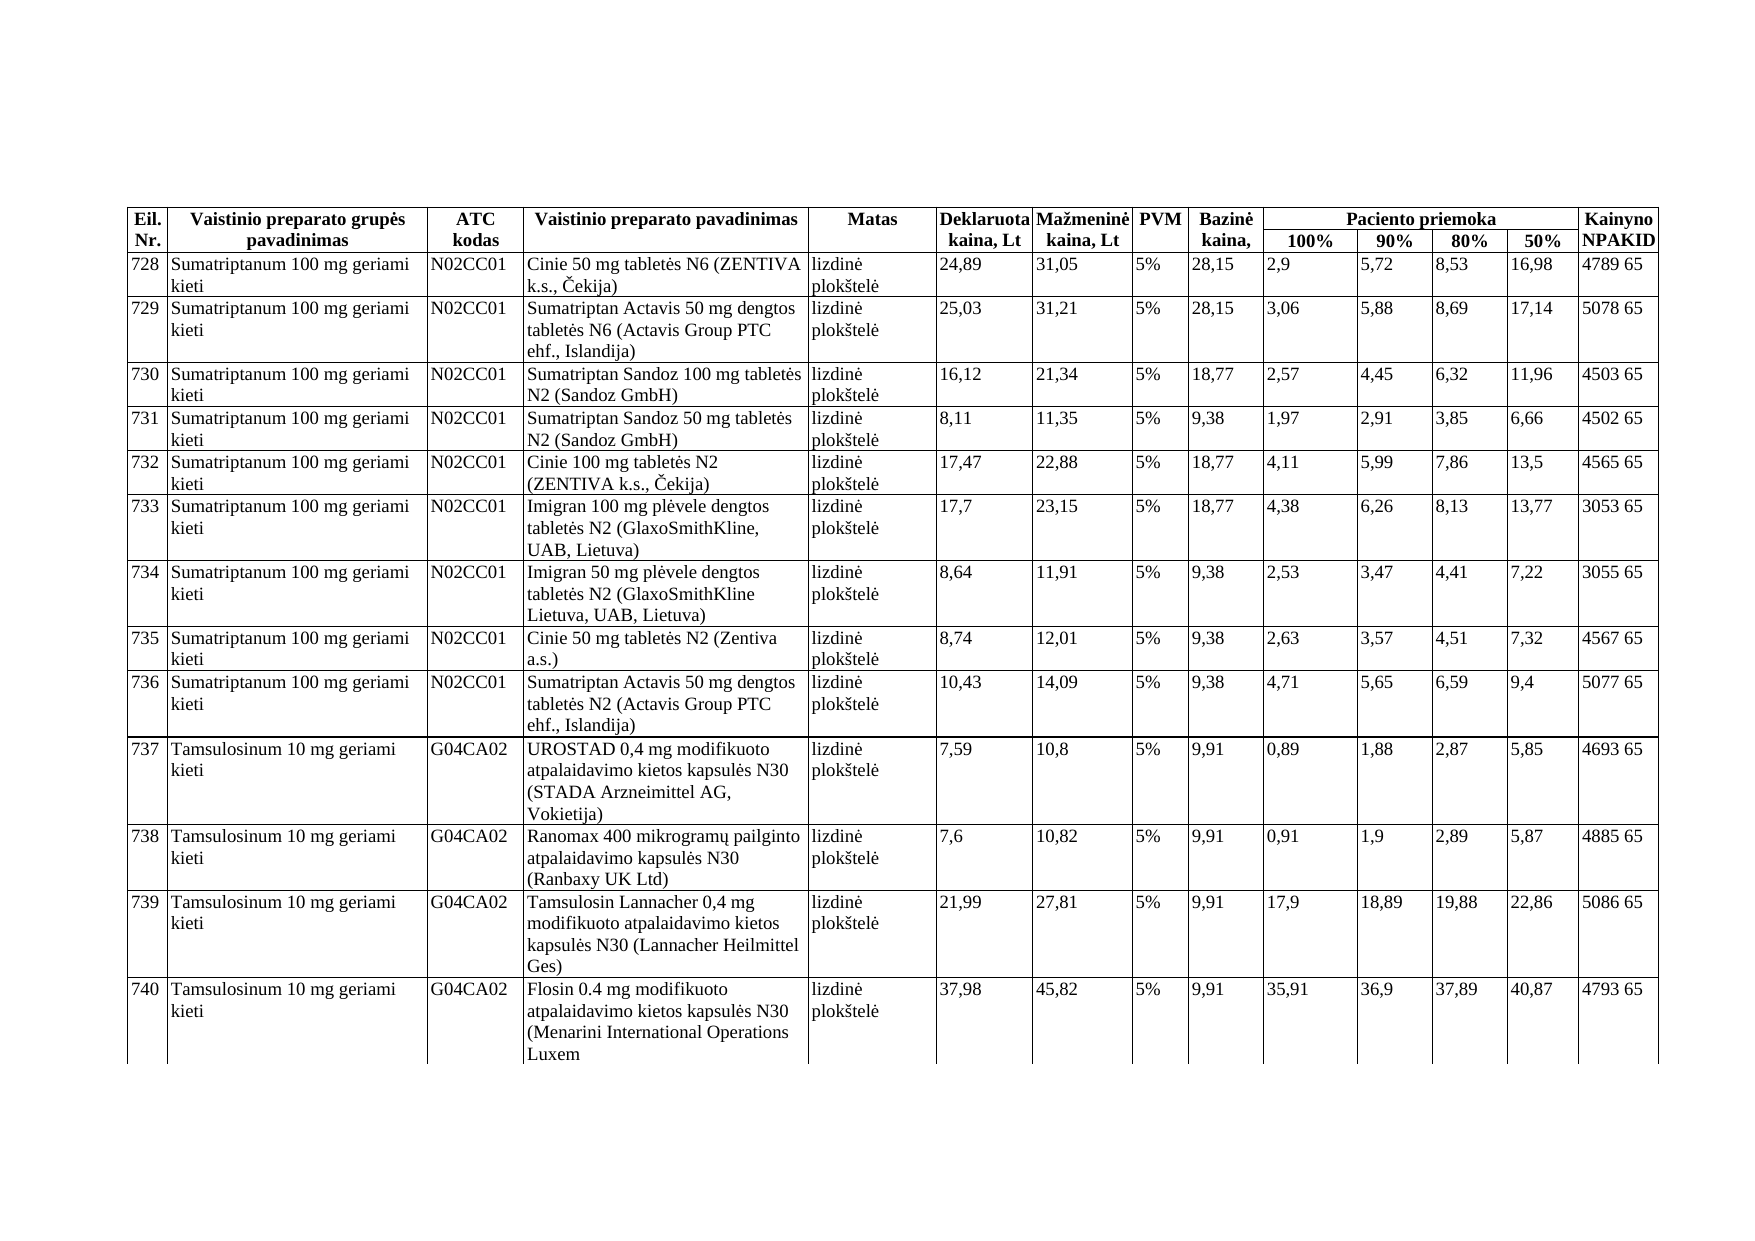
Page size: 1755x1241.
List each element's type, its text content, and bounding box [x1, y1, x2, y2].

table_cell 5,87 [1508, 825, 1578, 890]
table_cell 11,91 [1033, 561, 1132, 626]
table_cell 9,91 [1189, 978, 1263, 1064]
table_cell 21,99 [937, 891, 1032, 977]
table_cell 730 [128, 363, 167, 406]
table_cell 5,85 [1508, 738, 1578, 824]
table_cell 18,77 [1189, 363, 1263, 406]
table_cell 7,59 [937, 738, 1032, 824]
table_cell 90% [1358, 230, 1432, 252]
table_cell Sumatriptanum 100 mg geriami kieti [168, 451, 427, 494]
table_cell 9,38 [1189, 671, 1263, 736]
table_cell 11,96 [1508, 363, 1578, 406]
table_cell 12,01 [1033, 627, 1132, 670]
table_cell 2,57 [1264, 363, 1357, 406]
table_cell 7,22 [1508, 561, 1578, 626]
table_cell 16,98 [1508, 253, 1578, 296]
table_cell 8,53 [1433, 253, 1507, 296]
table_cell 8,69 [1433, 297, 1507, 362]
table_cell 5,88 [1358, 297, 1432, 362]
table_cell 40,87 [1508, 978, 1578, 1064]
table_cell 728 [128, 253, 167, 296]
table_cell 100% [1264, 230, 1357, 252]
table_cell Cinie 50 mg tabletės N6 (ZENTIVA k.s., Čekija) [524, 253, 808, 296]
table_cell N02CC01 [428, 363, 523, 406]
table_cell 729 [128, 297, 167, 362]
table_cell Imigran 50 mg plėvele dengtos tabletės N2 (GlaxoSmithKline Lietuva, UAB, Lietuva) [524, 561, 808, 626]
table_cell 5% [1133, 561, 1188, 626]
table_cell 6,59 [1433, 671, 1507, 736]
table_cell 738 [128, 825, 167, 890]
table_cell lizdinė plokštelė [809, 671, 936, 736]
table_cell Sumatriptanum 100 mg geriami kieti [168, 495, 427, 560]
table_cell lizdinė plokštelė [809, 495, 936, 560]
table_cell 21,34 [1033, 363, 1132, 406]
table_cell 2,53 [1264, 561, 1357, 626]
table_cell 13,77 [1508, 495, 1578, 560]
table_cell Sumatriptan Sandoz 50 mg tabletės N2 (Sandoz GmbH) [524, 407, 808, 450]
table_header Deklaruota kaina, Lt [937, 208, 1032, 252]
table_cell 8,74 [937, 627, 1032, 670]
table_cell 10,82 [1033, 825, 1132, 890]
table_cell 28,15 [1189, 253, 1263, 296]
table_cell 5,99 [1358, 451, 1432, 494]
table_cell 9,38 [1189, 407, 1263, 450]
table_cell G04CA02 [428, 825, 523, 890]
table_cell 14,09 [1033, 671, 1132, 736]
table_cell 22,86 [1508, 891, 1578, 977]
table_cell Sumatriptanum 100 mg geriami kieti [168, 561, 427, 626]
table_cell 10,43 [937, 671, 1032, 736]
table_cell 5,72 [1358, 253, 1432, 296]
table_header Matas [809, 208, 936, 252]
table_cell lizdinė plokštelė [809, 627, 936, 670]
table_header Eil. Nr. [128, 208, 167, 252]
table_cell 8,11 [937, 407, 1032, 450]
table_cell Imigran 100 mg plėvele dengtos tabletės N2 (GlaxoSmithKline, UAB, Lietuva) [524, 495, 808, 560]
table_header Vaistinio preparato pavadinimas [524, 208, 808, 252]
table_cell 4,71 [1264, 671, 1357, 736]
table_cell 2,87 [1433, 738, 1507, 824]
table_cell lizdinė plokštelė [809, 561, 936, 626]
table_cell 4,11 [1264, 451, 1357, 494]
table_cell 9,91 [1189, 825, 1263, 890]
table_cell 3,06 [1264, 297, 1357, 362]
table_cell 0,91 [1264, 825, 1357, 890]
table_cell 740 [128, 978, 167, 1064]
table_cell 23,15 [1033, 495, 1132, 560]
table_cell 27,81 [1033, 891, 1132, 977]
table_cell 735 [128, 627, 167, 670]
table_cell 50% [1508, 230, 1578, 252]
table_cell Cinie 50 mg tabletės N2 (Zentiva a.s.) [524, 627, 808, 670]
table_cell 737 [128, 738, 167, 824]
table_cell 18,77 [1189, 495, 1263, 560]
table_cell 2,91 [1358, 407, 1432, 450]
table_cell 736 [128, 671, 167, 736]
table_cell 18,89 [1358, 891, 1432, 977]
table_cell N02CC01 [428, 671, 523, 736]
table_cell Sumatriptanum 100 mg geriami kieti [168, 363, 427, 406]
table_cell 5% [1133, 495, 1188, 560]
table_cell Tamsulosinum 10 mg geriami kieti [168, 738, 427, 824]
table_header Mažmeninė kaina, Lt [1033, 208, 1132, 252]
table_cell 80% [1433, 230, 1507, 252]
table_cell 16,12 [937, 363, 1032, 406]
table_cell lizdinė plokštelė [809, 297, 936, 362]
table_cell 17,7 [937, 495, 1032, 560]
table_cell 739 [128, 891, 167, 977]
table_cell 9,91 [1189, 891, 1263, 977]
table_cell Sumatriptan Actavis 50 mg dengtos tabletės N6 (Actavis Group PTC ehf., Islandija) [524, 297, 808, 362]
table_cell 733 [128, 495, 167, 560]
table_cell Sumatriptanum 100 mg geriami kieti [168, 253, 427, 296]
table_cell N02CC01 [428, 451, 523, 494]
table_cell 2,89 [1433, 825, 1507, 890]
table_header Bazinė kaina, Lt [1189, 208, 1263, 252]
table_cell 7,6 [937, 825, 1032, 890]
table_cell 3,47 [1358, 561, 1432, 626]
table_cell N02CC01 [428, 253, 523, 296]
table_cell lizdinė plokštelė [809, 451, 936, 494]
table_cell 3,85 [1433, 407, 1507, 450]
table_cell 5% [1133, 825, 1188, 890]
table_cell 10,8 [1033, 738, 1132, 824]
table_cell 31,05 [1033, 253, 1132, 296]
table_cell 7,86 [1433, 451, 1507, 494]
table_cell 13,5 [1508, 451, 1578, 494]
table_cell Sumatriptan Actavis 50 mg dengtos tabletės N2 (Actavis Group PTC ehf., Islandija) [524, 671, 808, 736]
table_cell 5077 65 [1579, 671, 1658, 736]
table_cell 36,9 [1358, 978, 1432, 1064]
table_cell 17,9 [1264, 891, 1357, 977]
table_cell 5078 65 [1579, 297, 1658, 362]
table_cell 5% [1133, 407, 1188, 450]
table_cell lizdinė plokštelė [809, 738, 936, 824]
table_cell lizdinė plokštelė [809, 825, 936, 890]
table_cell 8,64 [937, 561, 1032, 626]
table_cell 1,88 [1358, 738, 1432, 824]
table_cell 5% [1133, 627, 1188, 670]
table_cell Flosin 0.4 mg modifikuoto atpalaidavimo kietos kapsulės N30 (Menarini International Operations Luxem [524, 978, 808, 1064]
table_cell N02CC01 [428, 407, 523, 450]
table_cell 4693 65 [1579, 738, 1658, 824]
table_cell 24,89 [937, 253, 1032, 296]
table_cell 18,77 [1189, 451, 1263, 494]
table_cell 3055 65 [1579, 561, 1658, 626]
table_cell 5% [1133, 738, 1188, 824]
table_cell Cinie 100 mg tabletės N2 (ZENTIVA k.s., Čekija) [524, 451, 808, 494]
table_cell 6,26 [1358, 495, 1432, 560]
table_cell Sumatriptanum 100 mg geriami kieti [168, 627, 427, 670]
table_cell lizdinė plokštelė [809, 253, 936, 296]
table_header PVM [1133, 208, 1188, 252]
table_header Kainyno NPAKID [1579, 208, 1658, 252]
table_cell 4502 65 [1579, 407, 1658, 450]
table_cell 5% [1133, 891, 1188, 977]
table_cell 3053 65 [1579, 495, 1658, 560]
table_cell 5% [1133, 978, 1188, 1064]
table_cell 5% [1133, 363, 1188, 406]
table_cell 2,9 [1264, 253, 1357, 296]
table_cell 7,32 [1508, 627, 1578, 670]
table_cell Tamsulosinum 10 mg geriami kieti [168, 978, 427, 1064]
table_cell 0,89 [1264, 738, 1357, 824]
table_cell Ranomax 400 mikrogramų pailginto atpalaidavimo kapsulės N30 (Ranbaxy UK Ltd) [524, 825, 808, 890]
table_cell 9,38 [1189, 561, 1263, 626]
table_cell Tamsulosin Lannacher 0,4 mg modifikuoto atpalaidavimo kietos kapsulės N30 (Lannacher Heilmittel Ges) [524, 891, 808, 977]
table_cell 3,57 [1358, 627, 1432, 670]
table_cell lizdinė plokštelė [809, 363, 936, 406]
table_cell lizdinė plokštelė [809, 891, 936, 977]
table_cell Sumatriptan Sandoz 100 mg tabletės N2 (Sandoz GmbH) [524, 363, 808, 406]
table_cell 731 [128, 407, 167, 450]
table_cell G04CA02 [428, 978, 523, 1064]
table_cell Tamsulosinum 10 mg geriami kieti [168, 825, 427, 890]
table_cell 35,91 [1264, 978, 1357, 1064]
table_cell 732 [128, 451, 167, 494]
table_cell 4885 65 [1579, 825, 1658, 890]
table_cell 37,98 [937, 978, 1032, 1064]
table_cell 31,21 [1033, 297, 1132, 362]
table_cell 4,38 [1264, 495, 1357, 560]
table_cell 28,15 [1189, 297, 1263, 362]
table_cell 4,41 [1433, 561, 1507, 626]
table_cell N02CC01 [428, 297, 523, 362]
table_cell 9,4 [1508, 671, 1578, 736]
table_cell 17,47 [937, 451, 1032, 494]
table_cell G04CA02 [428, 738, 523, 824]
table_cell 5086 65 [1579, 891, 1658, 977]
table_header Vaistinio preparato grupės pavadinimas [168, 208, 427, 252]
table_cell 22,88 [1033, 451, 1132, 494]
table_cell 37,89 [1433, 978, 1507, 1064]
table_cell 4567 65 [1579, 627, 1658, 670]
table_cell lizdinė plokštelė [809, 978, 936, 1064]
table_cell 734 [128, 561, 167, 626]
table_cell 5,65 [1358, 671, 1432, 736]
table_cell 5% [1133, 297, 1188, 362]
table_cell N02CC01 [428, 495, 523, 560]
table_cell UROSTAD 0,4 mg modifikuoto atpalaidavimo kietos kapsulės N30 (STADA Arzneimittel AG, Vokietija) [524, 738, 808, 824]
table_cell 8,13 [1433, 495, 1507, 560]
table_cell N02CC01 [428, 561, 523, 626]
table_cell 4503 65 [1579, 363, 1658, 406]
table_cell 6,32 [1433, 363, 1507, 406]
table_cell 5% [1133, 451, 1188, 494]
table_cell 5% [1133, 671, 1188, 736]
table_cell 25,03 [937, 297, 1032, 362]
table_cell 4789 65 [1579, 253, 1658, 296]
table_cell N02CC01 [428, 627, 523, 670]
table_cell lizdinė plokštelė [809, 407, 936, 450]
table_cell 4,51 [1433, 627, 1507, 670]
table_cell 6,66 [1508, 407, 1578, 450]
table_cell 1,97 [1264, 407, 1357, 450]
table_cell 9,38 [1189, 627, 1263, 670]
table_cell 9,91 [1189, 738, 1263, 824]
table_cell 4793 65 [1579, 978, 1658, 1064]
table_cell 11,35 [1033, 407, 1132, 450]
table_cell G04CA02 [428, 891, 523, 977]
table_cell 2,63 [1264, 627, 1357, 670]
table_cell 19,88 [1433, 891, 1507, 977]
table_cell 4565 65 [1579, 451, 1658, 494]
table_cell 4,45 [1358, 363, 1432, 406]
table_header ATC kodas [428, 208, 523, 252]
table_cell Sumatriptanum 100 mg geriami kieti [168, 407, 427, 450]
table_cell 17,14 [1508, 297, 1578, 362]
table_cell Sumatriptanum 100 mg geriami kieti [168, 671, 427, 736]
table_cell 45,82 [1033, 978, 1132, 1064]
table_cell 5% [1133, 253, 1188, 296]
table_header Paciento priemoka [1264, 208, 1578, 229]
table_cell Sumatriptanum 100 mg geriami kieti [168, 297, 427, 362]
table_cell Tamsulosinum 10 mg geriami kieti [168, 891, 427, 977]
table_cell 1,9 [1358, 825, 1432, 890]
